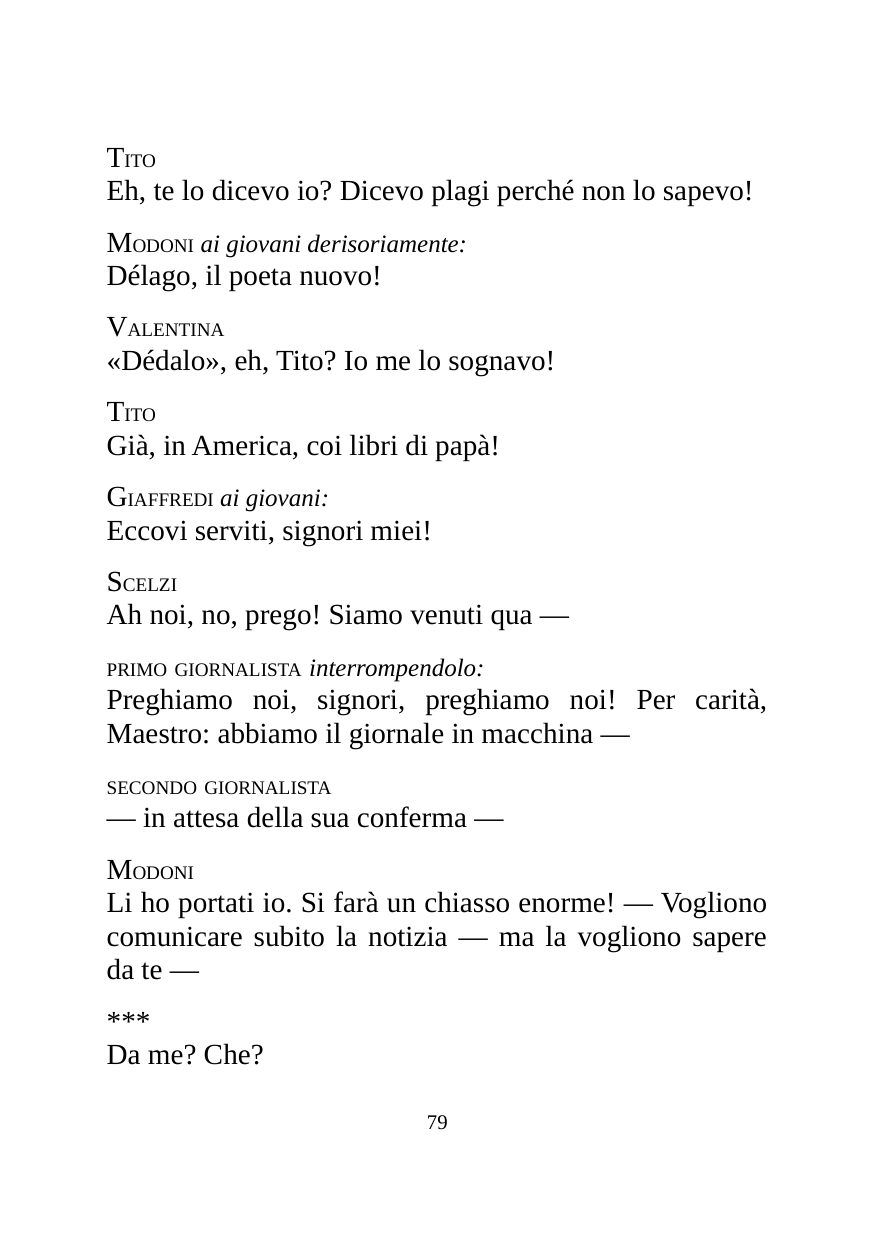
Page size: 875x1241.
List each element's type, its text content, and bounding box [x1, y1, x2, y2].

text *** [106, 1004, 768, 1037]
text Ah noi, no, prego! Siamo venuti qua — [106, 597, 768, 631]
text Preghiamo noi, signori, preghiamo noi! Per carità, Maestro: abbiamo il giornale in macchina — [106, 682, 768, 749]
text «Dédalo», eh, Tito? Io me lo sognavo! [106, 343, 768, 377]
text Modoni [106, 852, 768, 885]
text Tito [106, 394, 768, 428]
text Délago, il poeta nuovo! [106, 258, 768, 292]
text Giaffredi ai giovani: [106, 479, 768, 513]
text Da me? Che? [106, 1037, 768, 1071]
text secondo giornalista [106, 767, 768, 801]
text Li ho portati io. Si farà un chiasso enorme! — Vogliono comunicare subito la notizia — ma la vogliono sapere da te — [106, 885, 768, 986]
text Tito [106, 140, 768, 173]
text Già, in America, coi libri di papà! [106, 428, 768, 461]
text primo giornalista interrompendolo: [106, 649, 768, 682]
text Valentina [106, 309, 768, 343]
text — in attesa della sua conferma — [106, 801, 768, 834]
text Scelzi [106, 564, 768, 597]
text Eh, te lo dicevo io? Dicevo plagi perché non lo sapevo! [106, 173, 768, 207]
text Eccovi serviti, signori miei! [106, 513, 768, 546]
text Modoni ai giovani derisoriamente: [106, 225, 768, 258]
